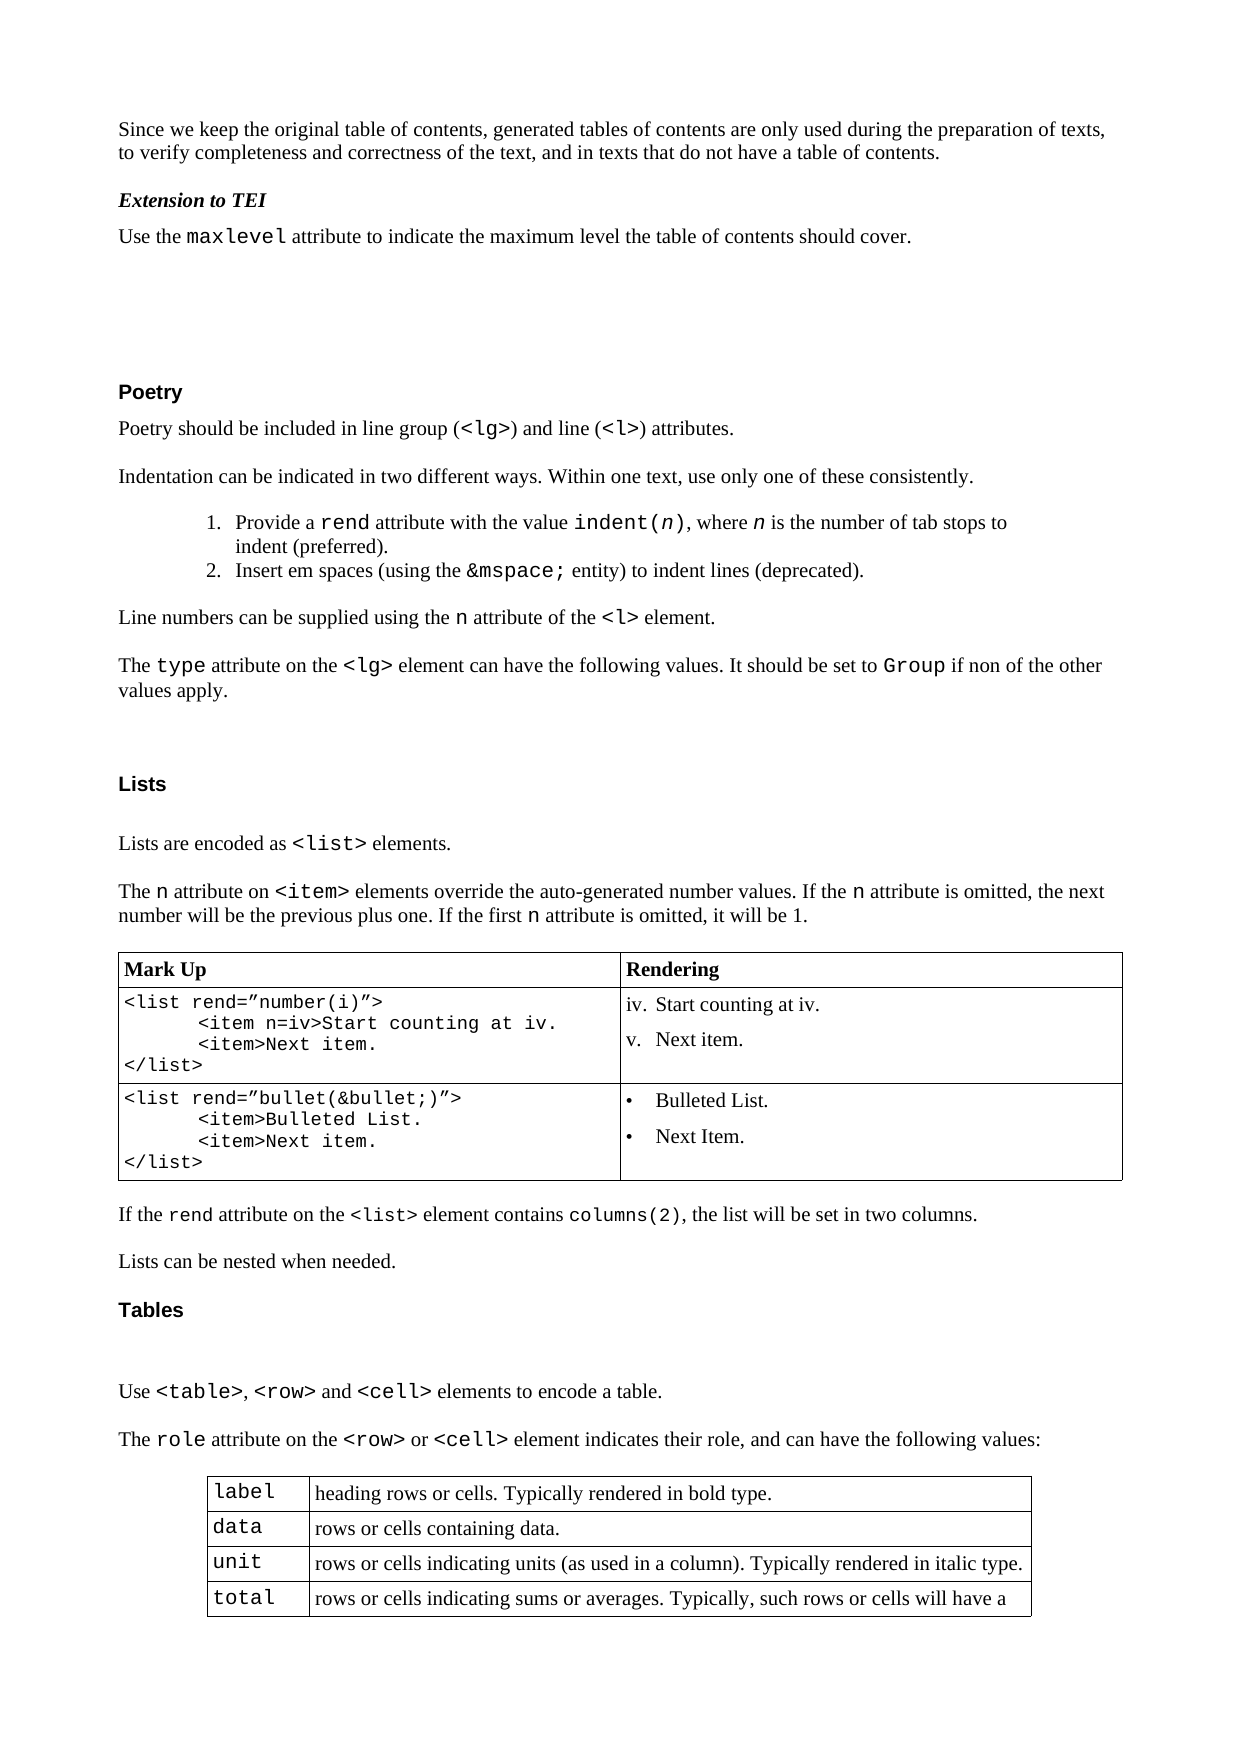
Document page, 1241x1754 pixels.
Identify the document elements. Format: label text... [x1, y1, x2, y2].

table_cell Bulleted List. Next Item. [621, 1084, 1122, 1180]
table_cell rows or cells indicating sums or averages. Typically, such rows or cells will have a [310, 1582, 1031, 1616]
text Indentation can be indicated in two different ways. Within one text, use only one of these consistently. [118, 464, 1122, 488]
table_cell unit [208, 1547, 309, 1581]
table_cell rows or cells containing data. [310, 1512, 1031, 1546]
subtitle Tables [118, 1298, 1122, 1321]
table_header label [208, 1477, 309, 1511]
table_cell data [208, 1512, 309, 1546]
table_header heading rows or cells. Typically rendered in bold type. [310, 1477, 1031, 1511]
text The type attribute on the <lg> element can have the following values. It should be set to Group if non of the other values apply. [118, 654, 1122, 702]
text If the rend attribute on the <list> element contains columns(2), the list will be set in two columns. [118, 1203, 1122, 1227]
table_cell Start counting at iv. Next item. [621, 988, 1122, 1083]
text Poetry should be included in line group (<lg>) and line (<l>) attributes. [118, 417, 1122, 442]
text The n attribute on <item> elements override the auto-generated number values. If the n attribute is omitted, the next number will be the previous plus one. If the first n attribute is omitted, it will be 1. [118, 879, 1122, 929]
text Lists can be nested when needed. [118, 1250, 1122, 1273]
table_cell <list rend=”number(i)”> <item n=iv>Start counting at iv. <item>Next item. </list> [119, 988, 620, 1083]
subtitle Extension to TEI [118, 189, 1122, 212]
text Lists are encoded as <list> elements. [118, 832, 1122, 856]
text Line numbers can be supplied using the n attribute of the <l> element. [118, 606, 1122, 631]
subtitle Poetry [118, 381, 1122, 404]
table_header Rendering [621, 953, 1122, 987]
text Use the maxlevel attribute to indicate the maximum level the table of contents should cover. [118, 225, 1122, 249]
text Since we keep the original table of contents, generated tables of contents are only used during the preparation of texts, to verify completeness and correctness of the text, and in texts that do not have a table of contents. [118, 118, 1122, 164]
text The role attribute on the <row> or <cell> element indicates their role, and can have the following values: [118, 1428, 1122, 1453]
table_header Mark Up [119, 953, 620, 987]
text Use <table>, <row> and <cell> elements to encode a table. [118, 1380, 1122, 1405]
subtitle Lists [118, 773, 1122, 796]
list Insert em spaces (using the &mspace; entity) to indent lines (deprecated). [206, 558, 1036, 583]
table_cell <list rend=”bullet(&bullet;)”> <item>Bulleted List. <item>Next item. </list> [119, 1084, 620, 1180]
table_cell total [208, 1582, 309, 1616]
list Provide a rend attribute with the value indent(n), where n is the number of tab stops to indent (preferred). [206, 511, 1036, 558]
table_cell rows or cells indicating units (as used in a column). Typically rendered in italic type. [310, 1547, 1031, 1581]
